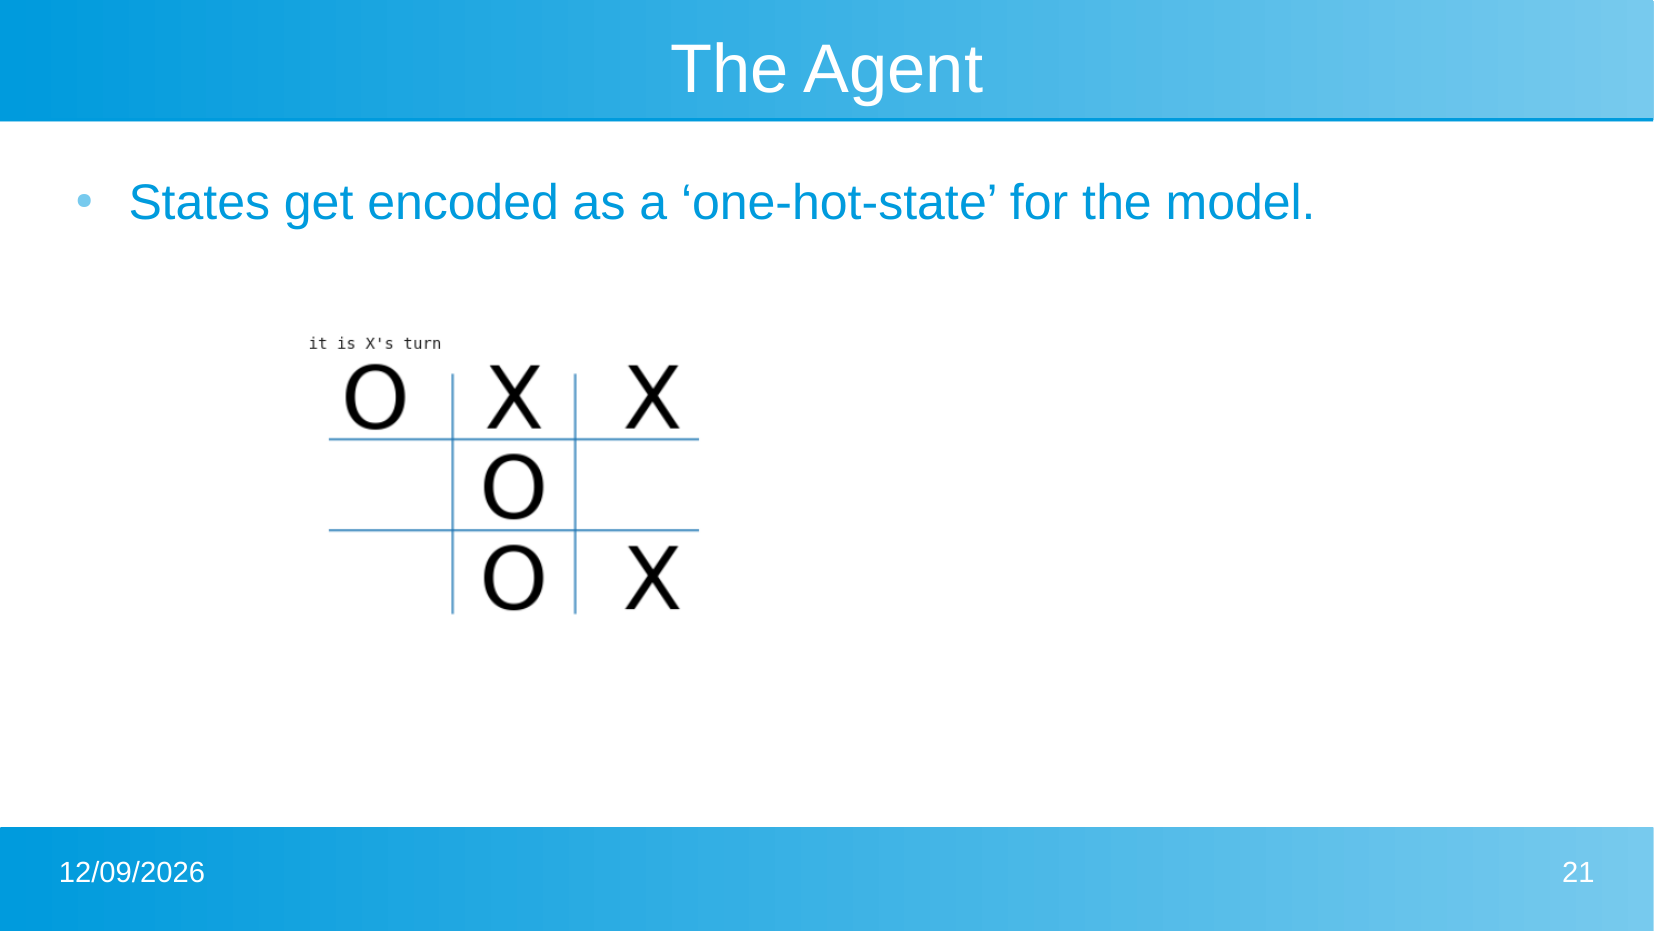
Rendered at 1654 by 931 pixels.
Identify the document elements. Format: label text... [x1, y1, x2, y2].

list States get encoded as a ‘one-hot-state’ for the model. [57, 174, 1594, 765]
title The Agent [59, 29, 1595, 108]
picture [300, 330, 738, 638]
